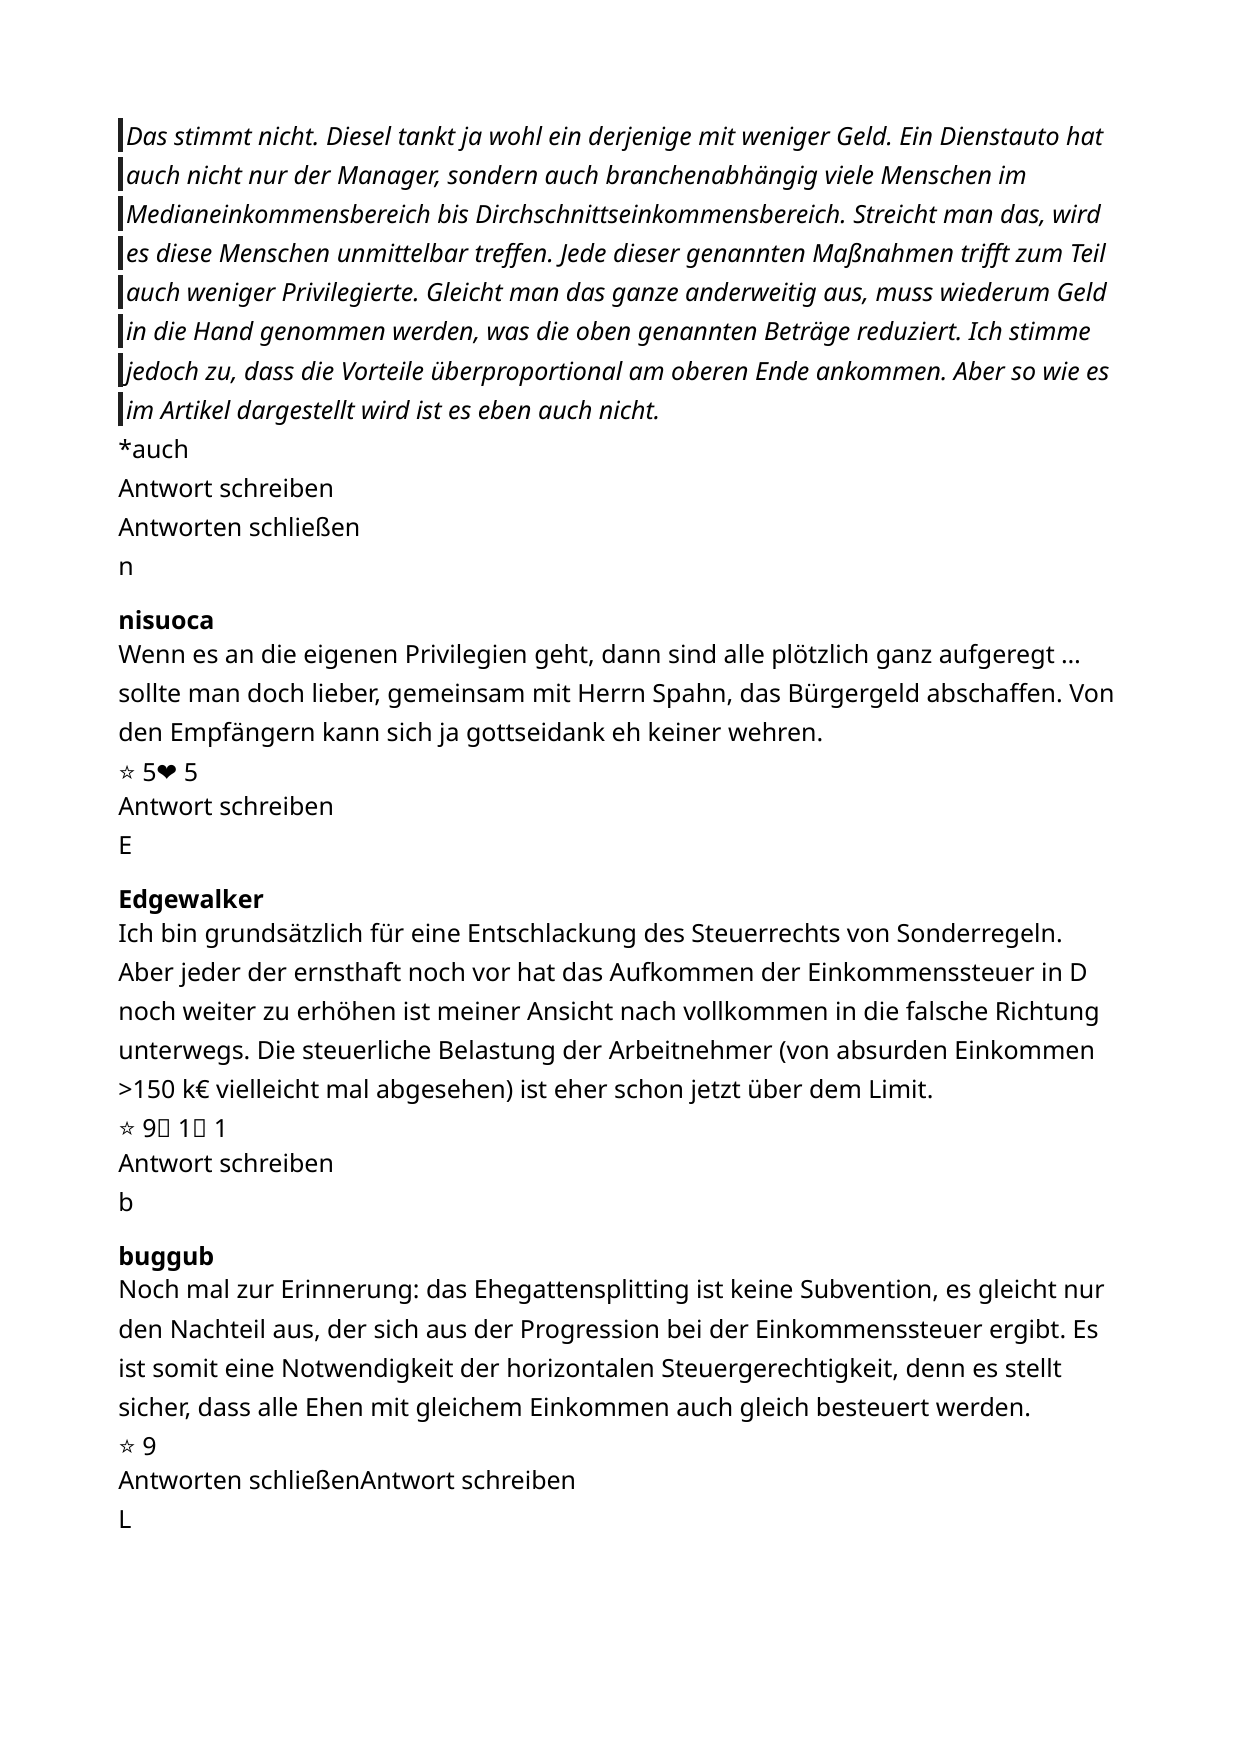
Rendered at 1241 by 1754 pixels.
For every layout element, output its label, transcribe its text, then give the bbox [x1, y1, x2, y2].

text Antwort schreiben [118, 471, 1122, 505]
text E [118, 827, 1122, 862]
text ⭐️ 5❤️ 5 [118, 754, 1122, 788]
subtitle buggub [118, 1238, 1122, 1272]
text b [118, 1184, 1122, 1218]
text *auch [118, 431, 1122, 466]
text Antwort schreiben [118, 1145, 1122, 1179]
text Ich bin grundsätzlich für eine Entschlackung des Steuerrechts von Sonderregeln. Aber jeder der ernsthaft noch vor hat das Aufkommen der Einkommenssteuer in D noch weiter zu erhöhen ist meiner Ansicht nach vollkommen in die falsche Richtung unterwegs. Die steuerliche Belastung der Arbeitnehmer (von absurden Einkommen >150 k€ vielleicht mal abgesehen) ist eher schon jetzt über dem Limit. [118, 915, 1122, 1106]
text ⭐️ 9🙁 1🤨 1 [118, 1111, 1122, 1145]
text Das stimmt nicht. Diesel tankt ja wohl ein derjenige mit weniger Geld. Ein Dienstauto hat auch nicht nur der Manager, sondern auch branchenabhängig viele Menschen im Medianeinkommensbereich bis Dirchschnittseinkommensbereich. Streicht man das, wird es diese Menschen unmittelbar treffen. Jede dieser genannten Maßnahmen trifft zum Teil auch weniger Privilegierte. Gleicht man das ganze anderweitig aus, muss wiederum Geld in die Hand genommen werden, was die oben genannten Beträge reduziert. Ich stimme jedoch zu, dass die Vorteile überproportional am oberen Ende ankommen. Aber so wie es im Artikel dargestellt wird ist es eben auch nicht. [118, 118, 1122, 426]
text ⭐️ 9 [118, 1429, 1122, 1463]
text Antworten schließen [118, 510, 1122, 544]
text Antwort schreiben [118, 788, 1122, 822]
text Wenn es an die eigenen Privilegien geht, dann sind alle plötzlich ganz aufgeregt … sollte man doch lieber, gemeinsam mit Herrn Spahn, das Bürgergeld abschaffen. Von den Empfängern kann sich ja gottseidank eh keiner wehren. [118, 637, 1122, 749]
text L [118, 1502, 1122, 1536]
subtitle Edgewalker [118, 881, 1122, 915]
text Antworten schließenAntwort schreiben [118, 1463, 1122, 1497]
text Noch mal zur Erinnerung: das Ehegattensplitting ist keine Subvention, es gleicht nur den Nachteil aus, der sich aus der Progression bei der Einkommenssteuer ergibt. Es ist somit eine Notwendigkeit der horizontalen Steuergerechtigkeit, denn es stellt sicher, dass alle Ehen mit gleichem Einkommen auch gleich besteuert werden. [118, 1272, 1122, 1424]
subtitle nisuoca [118, 603, 1122, 637]
text n [118, 549, 1122, 583]
